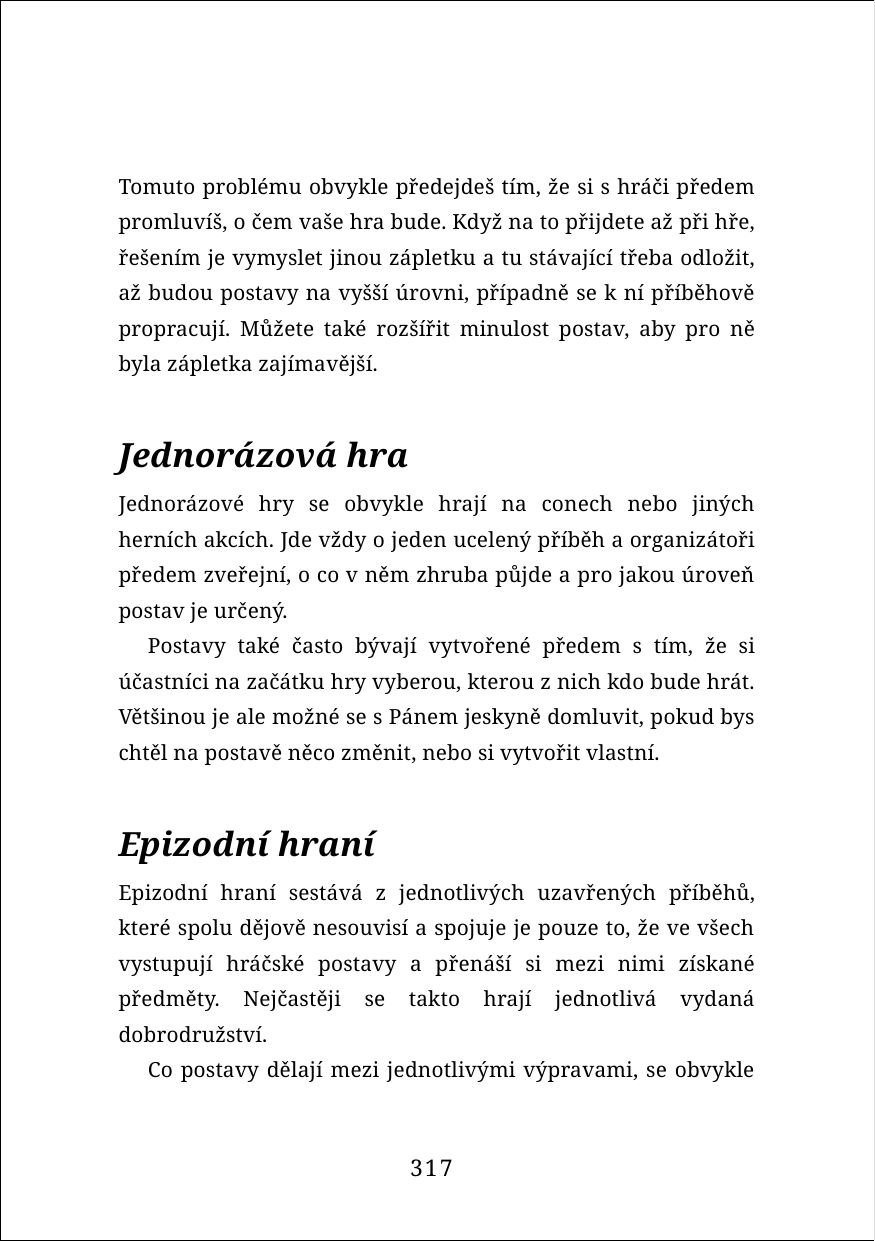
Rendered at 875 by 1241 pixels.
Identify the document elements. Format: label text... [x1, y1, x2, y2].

text Tomuto problému obvykle předejdeš tím, že si s hráči předem promluvíš, o čem vaše hra bude. Když na to přijdete až při hře, řešením je vymyslet jinou zápletku a tu stávající třeba odložit, až budou postavy na vyšší úrovni, případně se k ní příběhově propracují. Můžete také rozšířit minulost postav, aby pro ně byla zápletka zajímavější. [118, 172, 756, 378]
subtitle Epizodní hraní [118, 821, 756, 866]
subtitle Jednorázová hra [118, 432, 756, 478]
text Epizodní hraní sestává z jednotlivých uzavřených příběhů, které spolu dějově nesouvisí a spojuje je pouze to, že ve všech vystupují hráčské postavy a přenáší si mezi nimi získané předměty. Nejčastěji se takto hrají jednotlivá vydaná dobrodružství. Co postavy dělají mezi jednotlivými výpravami, se obvykle [118, 878, 756, 1084]
text Jednorázové hry se obvykle hrají na conech nebo jiných herních akcích. Jde vždy o jeden ucelený příběh a organizátoři předem zveřejní, o co v něm zhruba půjde a pro jakou úroveň postav je určený. Postavy také často bývají vytvořené předem s tím, že si účastníci na začátku hry vyberou, kterou z nich kdo bude hrát. Většinou je ale možné se s Pánem jeskyně domluvit, pokud bys chtěl na postavě něco změnit, nebo si vytvořit vlastní. [118, 489, 756, 766]
